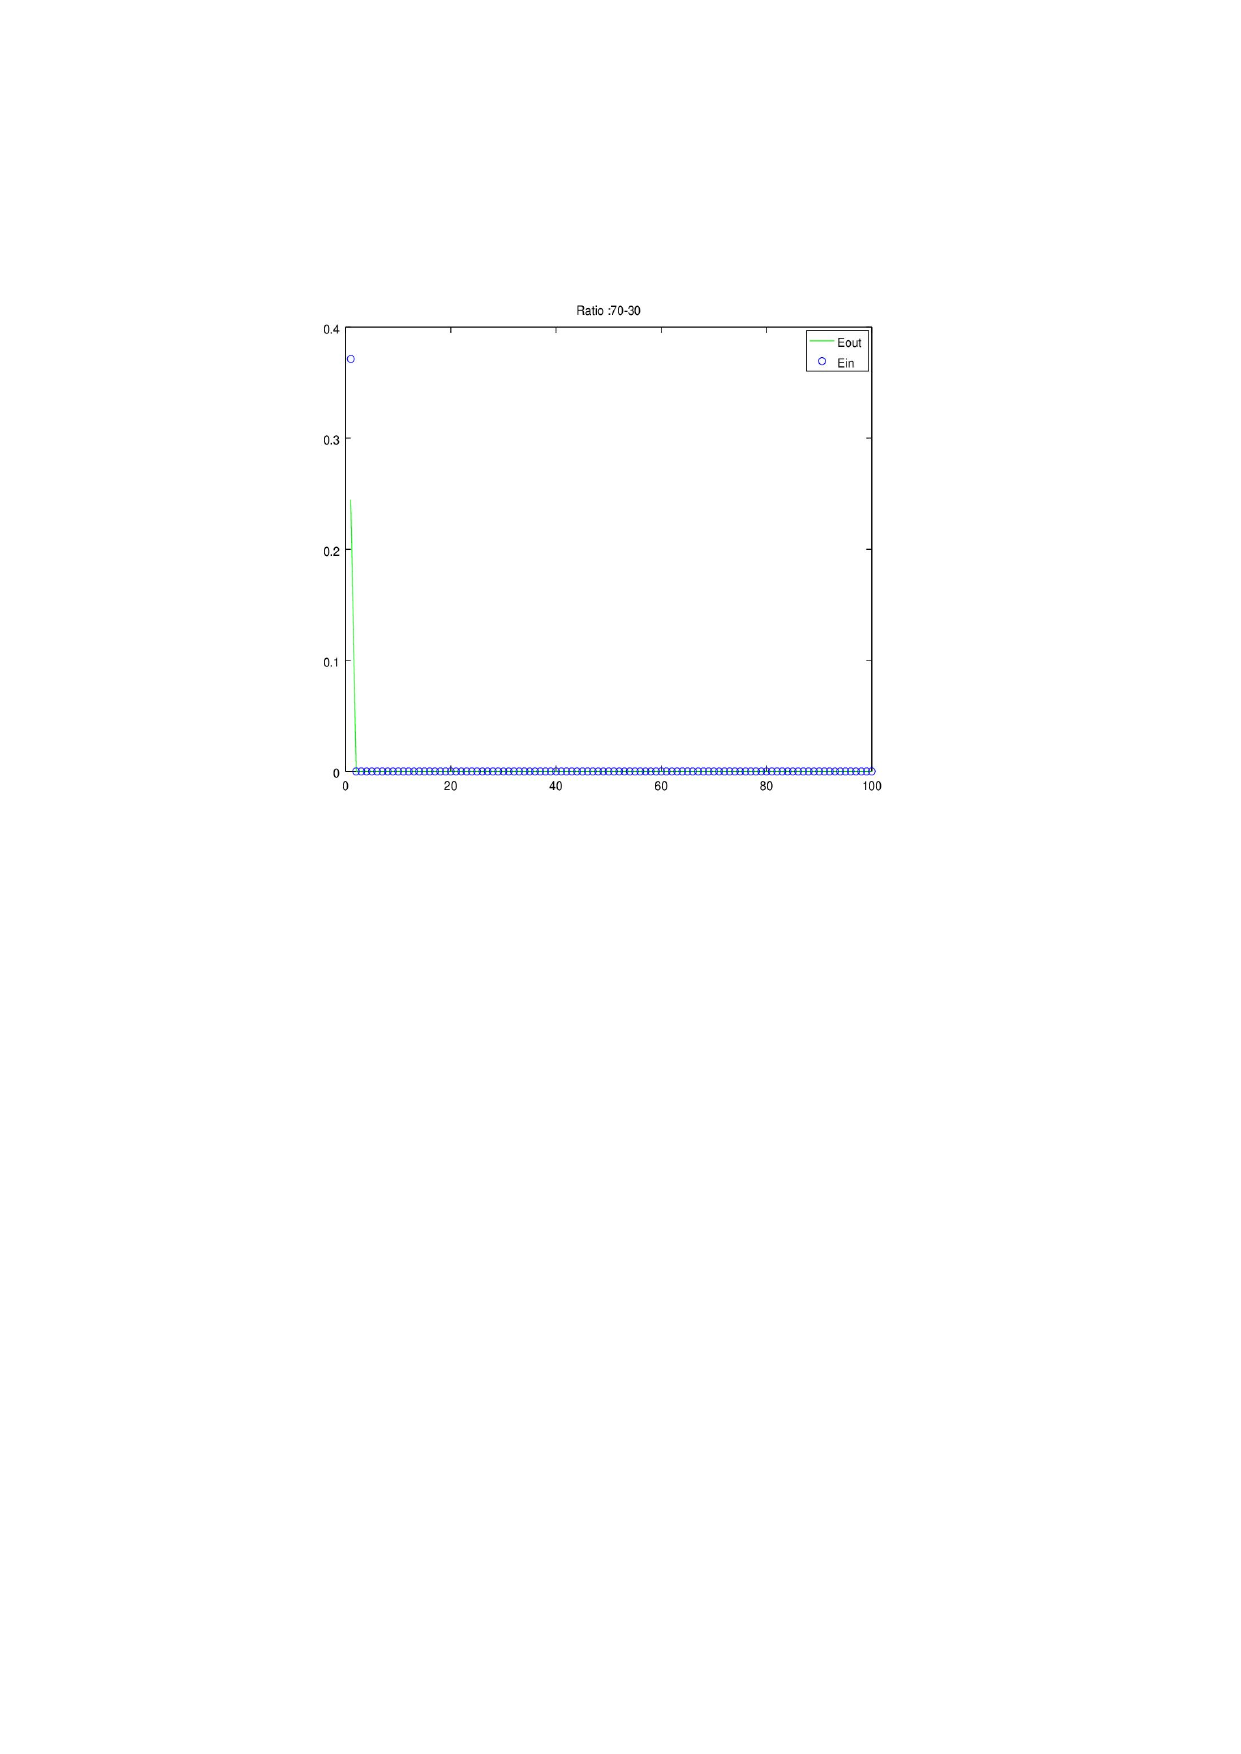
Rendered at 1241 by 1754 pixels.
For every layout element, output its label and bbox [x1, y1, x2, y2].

picture [257, 286, 936, 831]
